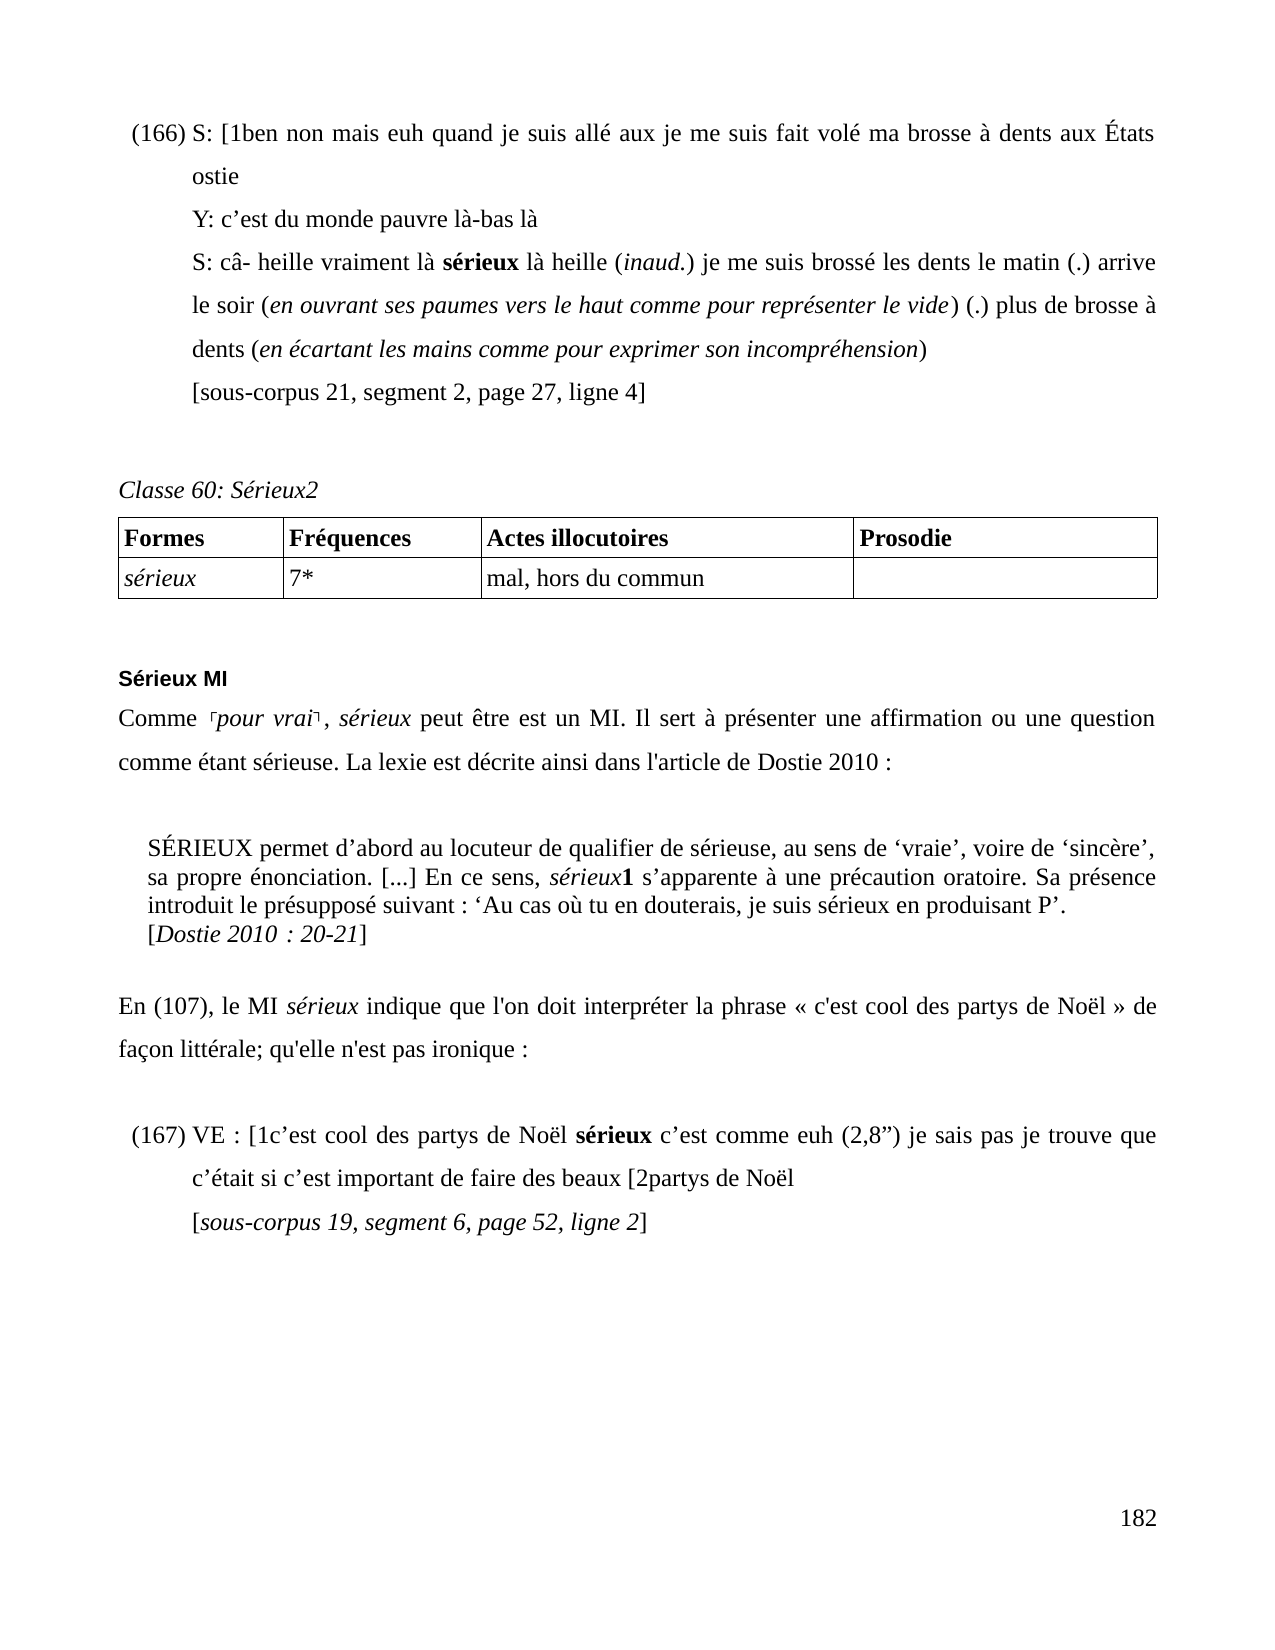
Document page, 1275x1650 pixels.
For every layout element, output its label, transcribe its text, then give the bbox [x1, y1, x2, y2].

text S: câ- heille vraiment là sérieux là heille (inaud.) je me suis brossé les dents le matin (.) arrive le soir (en ouvrant ses paumes vers le haut comme pour représenter le vide) (.) plus de brosse à dents (en écartant les mains comme pour exprimer son incompréhension) [131, 247, 1157, 362]
table_cell [854, 558, 1157, 597]
text Comme ┌pour vrai┐, sérieux peut être est un MI. Il sert à présenter une affirmation ou une question comme étant sérieuse. La lexie est décrite ainsi dans l'article de Dostie 2010 : [118, 703, 1157, 775]
table_cell sérieux [119, 558, 283, 597]
text [sous-corpus 19, segment 6, page 52, ligne 2] [131, 1207, 1157, 1235]
table_header Formes [119, 518, 283, 557]
text Classe 60: Sérieux2 [118, 476, 1157, 504]
text SÉRIEUX permet d’abord au locuteur de qualifier de sérieuse, au sens de ‘vraie’, voire de ‘sincère’, sa propre énonciation. [...] En ce sens, sérieux1 s’apparente à une précaution oratoire. Sa présence introduit le présupposé suivant : ‘Au cas où tu en douterais, je suis sérieux en produisant P’. [147, 833, 1157, 919]
text [sous-corpus 21, segment 2, page 27, ligne 4] [131, 377, 1157, 406]
table_header Actes illocutoires [482, 518, 853, 557]
text [Dostie 2010 : 20-21] [147, 919, 1157, 948]
table_header Fréquences [284, 518, 481, 557]
table_cell 7* [284, 558, 481, 597]
text (167) VE : [1c’est cool des partys de Noël sérieux c’est comme euh (2,8”) je sais pas je trouve que c’était si c’est important de faire des beaux [2partys de Noël [131, 1120, 1157, 1192]
table_cell mal, hors du commun [482, 558, 853, 597]
table_header Prosodie [854, 518, 1157, 557]
text Y: c’est du monde pauvre là-bas là [131, 204, 1157, 233]
text En (107), le MI sérieux indique que l'on doit interpréter la phrase « c'est cool des partys de Noël » de façon littérale; qu'elle n'est pas ironique : [118, 991, 1157, 1063]
subtitle Sérieux MI [118, 666, 1157, 691]
text (166) S: [1ben non mais euh quand je suis allé aux je me suis fait volé ma brosse à dents aux États ostie [131, 118, 1157, 190]
